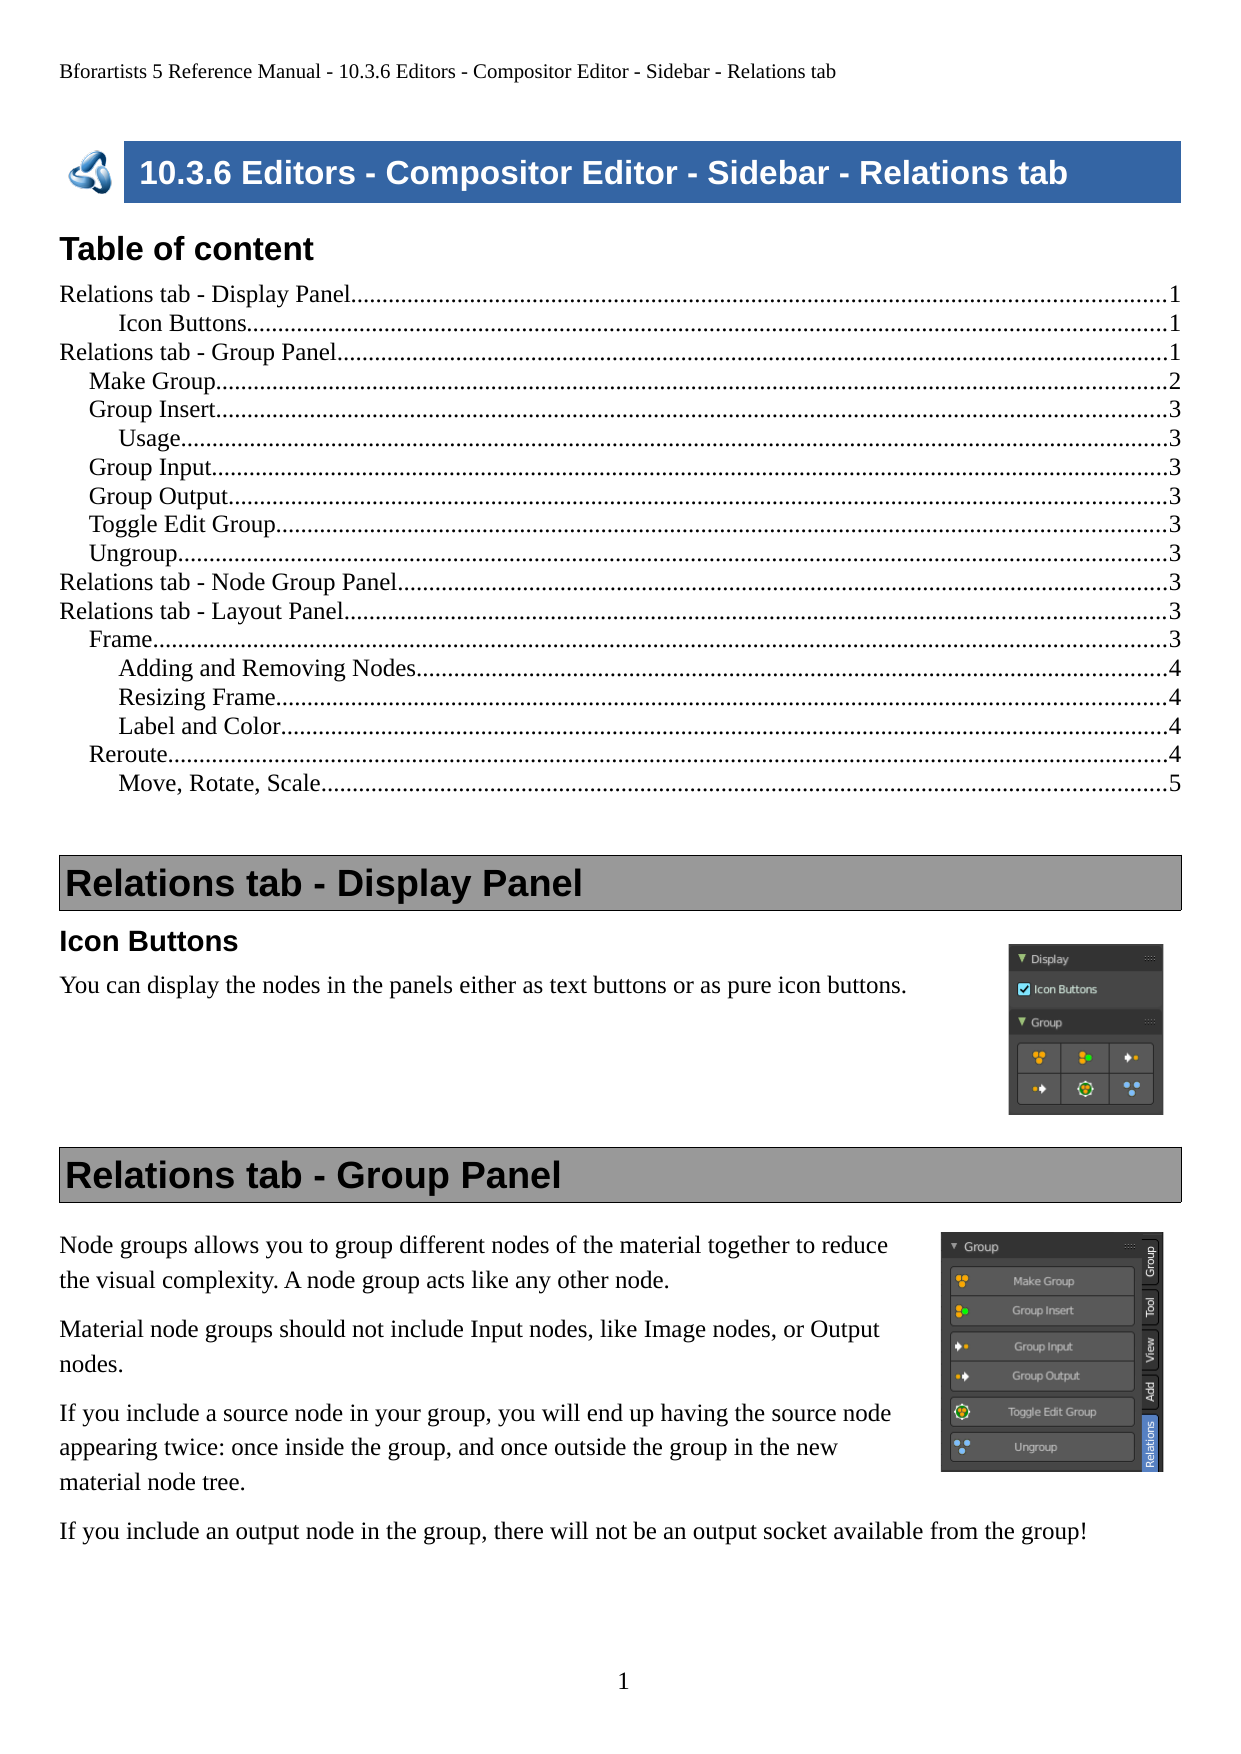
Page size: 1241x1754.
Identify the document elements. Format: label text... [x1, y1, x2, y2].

table_header Relations tab - Display Panel [60, 856, 1181, 910]
table_header [59, 141, 124, 203]
subtitle Table of content [59, 228, 1181, 267]
text Relations tab - Display Panel 1 [59, 279, 1181, 308]
text If you include a source node in your group, you will end up having the source node appearing twice: once inside the group, and once outside the group in the new material node tree. [59, 1398, 1181, 1495]
picture [65, 147, 114, 197]
table_header 10.3.6 Editors - Compositor Editor - Sidebar - Relations tab [124, 141, 1181, 203]
text Resizing Frame 4 [118, 682, 1181, 711]
table_header Relations tab - Group Panel [60, 1148, 1181, 1202]
text Node groups allows you to group different nodes of the material together to reduce the visual complexity. A node group acts like any other node. [59, 1231, 1181, 1294]
text Reroute 4 [88, 739, 1181, 768]
text Relations tab - Layout Panel 3 [59, 596, 1181, 624]
text You can display the nodes in the panels either as text buttons or as pure icon buttons. [59, 971, 1008, 999]
text Adding and Removing Nodes 4 [118, 653, 1181, 682]
text Toggle Edit Group 3 [88, 509, 1181, 538]
picture [1008, 944, 1164, 1115]
text Frame 3 [88, 624, 1181, 653]
text Make Group 2 [88, 366, 1181, 394]
text Group Input 3 [88, 452, 1181, 481]
text Usage 3 [118, 423, 1181, 452]
text Material node groups should not include Input nodes, like Image nodes, or Output nodes. [59, 1314, 940, 1377]
picture [940, 1232, 1164, 1472]
text Label and Color 4 [118, 711, 1181, 739]
text Ungroup 3 [88, 538, 1181, 567]
text Icon Buttons 1 [118, 308, 1181, 337]
subtitle Icon Buttons [59, 924, 1181, 958]
text If you include an output node in the group, there will not be an output socket available from the group! [59, 1516, 1181, 1544]
text Move, Rotate, Scale 5 [118, 768, 1181, 797]
text Relations tab - Group Panel 1 [59, 337, 1181, 366]
text Relations tab - Node Group Panel 3 [59, 567, 1181, 596]
text Group Insert 3 [88, 394, 1181, 423]
text Group Output 3 [88, 481, 1181, 509]
